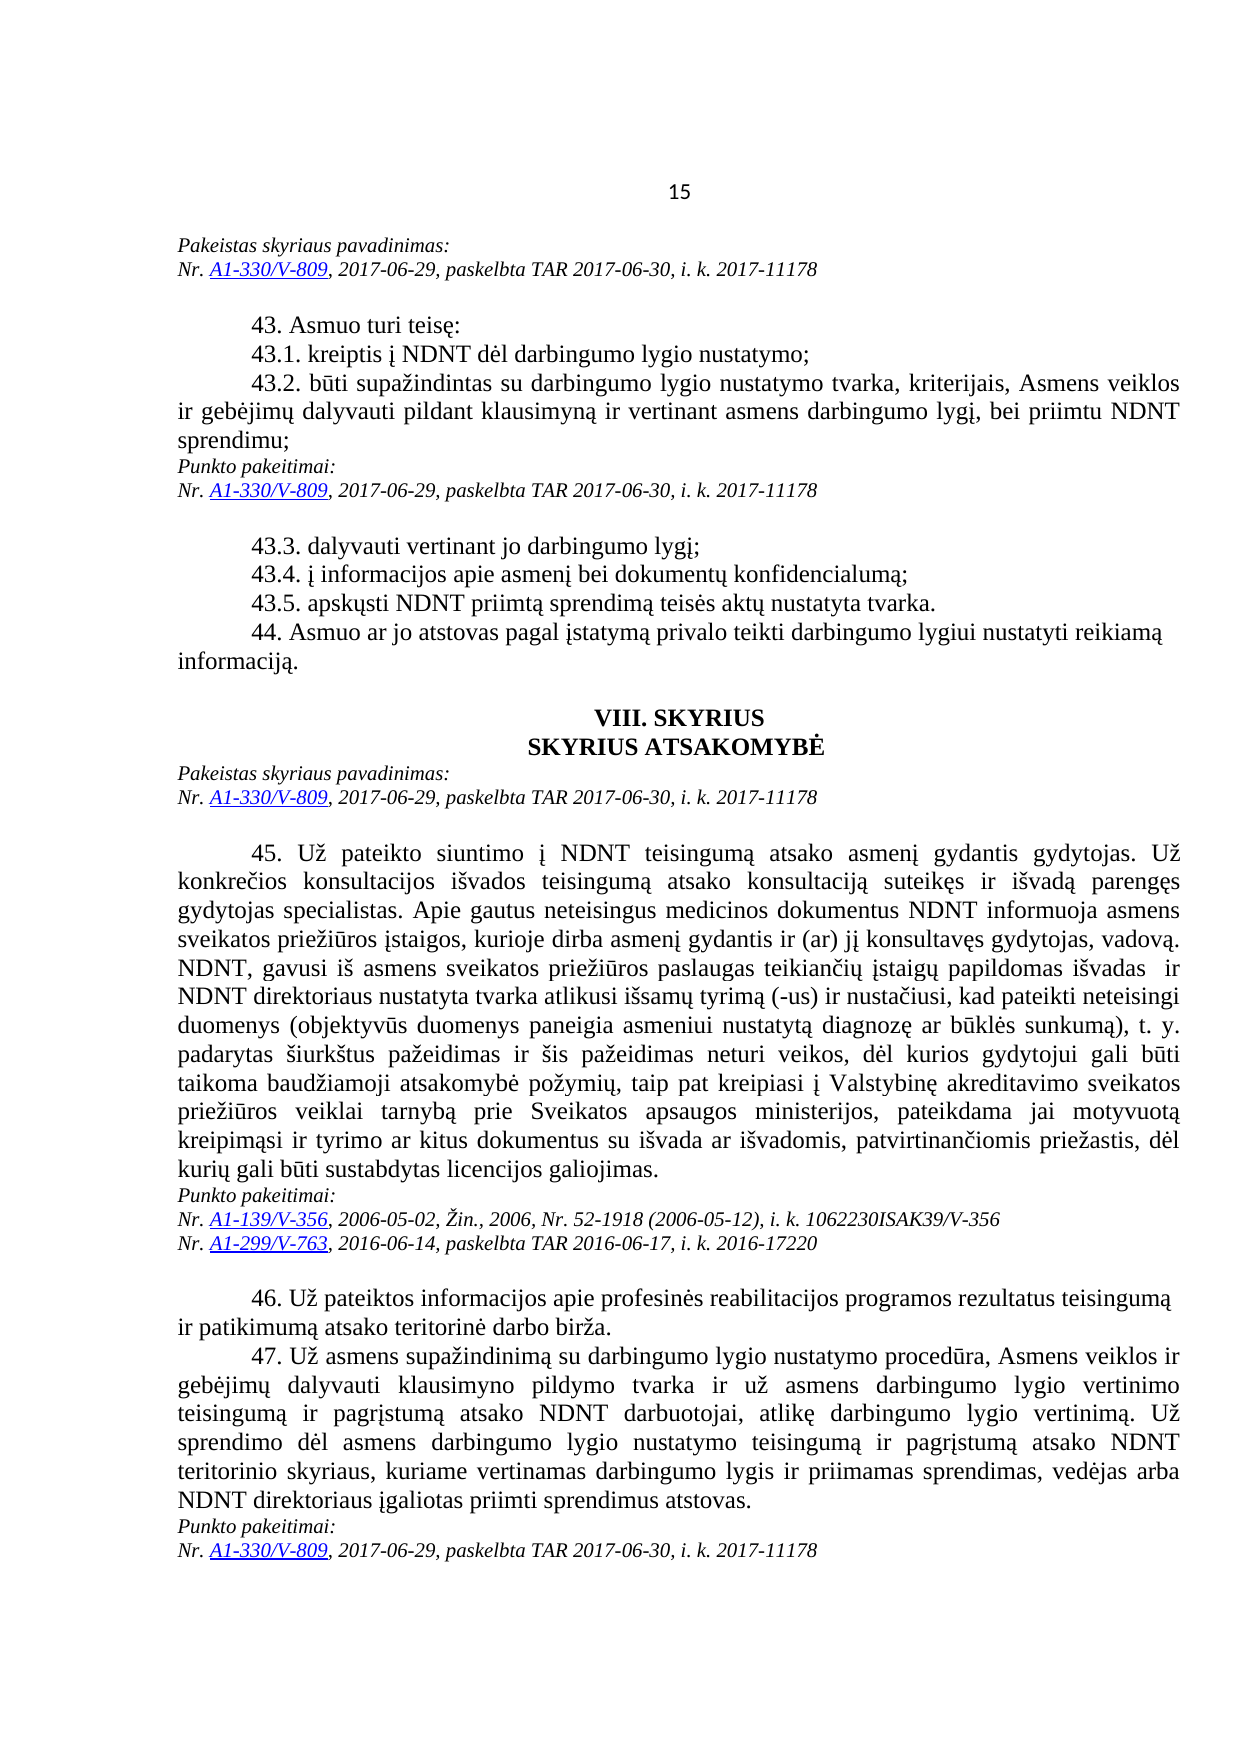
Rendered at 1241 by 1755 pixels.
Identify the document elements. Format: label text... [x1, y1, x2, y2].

text SKYRIUS ATSAKOMYBĖ [177, 732, 1181, 761]
text Pakeistas skyriaus pavadinimas: [177, 233, 1181, 257]
text VIII. SKYRIUS [177, 703, 1181, 732]
text 43. Asmuo turi teisę: [177, 310, 1181, 339]
text 43.2. būti supažindintas su darbingumo lygio nustatymo tvarka, kriterijais, Asmens veiklos ir gebėjimų dalyvauti pildant klausimyną ir vertinant asmens darbingumo lygį, bei priimtu NDNT sprendimu; [177, 368, 1181, 454]
text 47. Už asmens supažindinimą su darbingumo lygio nustatymo procedūra, Asmens veiklos ir gebėjimų dalyvauti klausimyno pildymo tvarka ir už asmens darbingumo lygio vertinimo teisingumą ir pagrįstumą atsako NDNT darbuotojai, atlikę darbingumo lygio vertinimą. Už sprendimo dėl asmens darbingumo lygio nustatymo teisingumą ir pagrįstumą atsako NDNT teritorinio skyriaus, kuriame vertinamas darbingumo lygis ir priimamas sprendimas, vedėjas arba NDNT direktoriaus įgaliotas priimti sprendimus atstovas. [177, 1341, 1181, 1513]
text 46. Už pateiktos informacijos apie profesinės reabilitacijos programos rezultatus teisingumą ir patikimumą atsako teritorinė darbo birža. [177, 1283, 1181, 1341]
text 43.5. apskųsti NDNT priimtą sprendimą teisės aktų nustatyta tvarka. [177, 588, 1181, 617]
text Nr. A1-330/V-809, 2017-06-29, paskelbta TAR 2017-06-30, i. k. 2017-11178 [177, 1538, 1181, 1562]
text 44. Asmuo ar jo atstovas pagal įstatymą privalo teikti darbingumo lygiui nustatyti reikiamą informaciją. [177, 617, 1181, 674]
text 45. Už pateikto siuntimo į NDNT teisingumą atsako asmenį gydantis gydytojas. Už konkrečios konsultacijos išvados teisingumą atsako konsultaciją suteikęs ir išvadą parengęs gydytojas specialistas. Apie gautus neteisingus medicinos dokumentus NDNT informuoja asmens sveikatos priežiūros įstaigos, kurioje dirba asmenį gydantis ir (ar) jį konsultavęs gydytojas, vadovą. NDNT, gavusi iš asmens sveikatos priežiūros paslaugas teikiančių įstaigų papildomas išvadas ir NDNT direktoriaus nustatyta tvarka atlikusi išsamų tyrimą (-us) ir nustačiusi, kad pateikti neteisingi duomenys (objektyvūs duomenys paneigia asmeniui nustatytą diagnozę ar būklės sunkumą), t. y. padarytas šiurkštus pažeidimas ir šis pažeidimas neturi veikos, dėl kurios gydytojui gali būti taikoma baudžiamoji atsakomybė požymių, taip pat kreipiasi į Valstybinę akreditavimo sveikatos priežiūros veiklai tarnybą prie Sveikatos apsaugos ministerijos, pateikdama jai motyvuotą kreipimąsi ir tyrimo ar kitus dokumentus su išvada ar išvadomis, patvirtinančiomis priežastis, dėl kurių gali būti sustabdytas licencijos galiojimas. [177, 838, 1181, 1183]
text Punkto pakeitimai: [177, 454, 1181, 478]
text 43.3. dalyvauti vertinant jo darbingumo lygį; [177, 531, 1181, 559]
text Pakeistas skyriaus pavadinimas: [177, 761, 1181, 785]
text Nr. A1-330/V-809, 2017-06-29, paskelbta TAR 2017-06-30, i. k. 2017-11178 [177, 257, 1181, 281]
text Punkto pakeitimai: [177, 1513, 1181, 1538]
text 43.1. kreiptis į NDNT dėl darbingumo lygio nustatymo; [177, 339, 1181, 368]
text Nr. A1-330/V-809, 2017-06-29, paskelbta TAR 2017-06-30, i. k. 2017-11178 [177, 785, 1181, 809]
text Nr. A1-139/V-356, 2006-05-02, Žin., 2006, Nr. 52-1918 (2006-05-12), i. k. 1062230ISAK39/V-356 [177, 1207, 1181, 1231]
text 43.4. į informacijos apie asmenį bei dokumentų konfidencialumą; [177, 559, 1181, 588]
text Nr. A1-299/V-763, 2016-06-14, paskelbta TAR 2016-06-17, i. k. 2016-17220 [177, 1231, 1181, 1255]
text Punkto pakeitimai: [177, 1183, 1181, 1207]
text Nr. A1-330/V-809, 2017-06-29, paskelbta TAR 2017-06-30, i. k. 2017-11178 [177, 478, 1181, 502]
